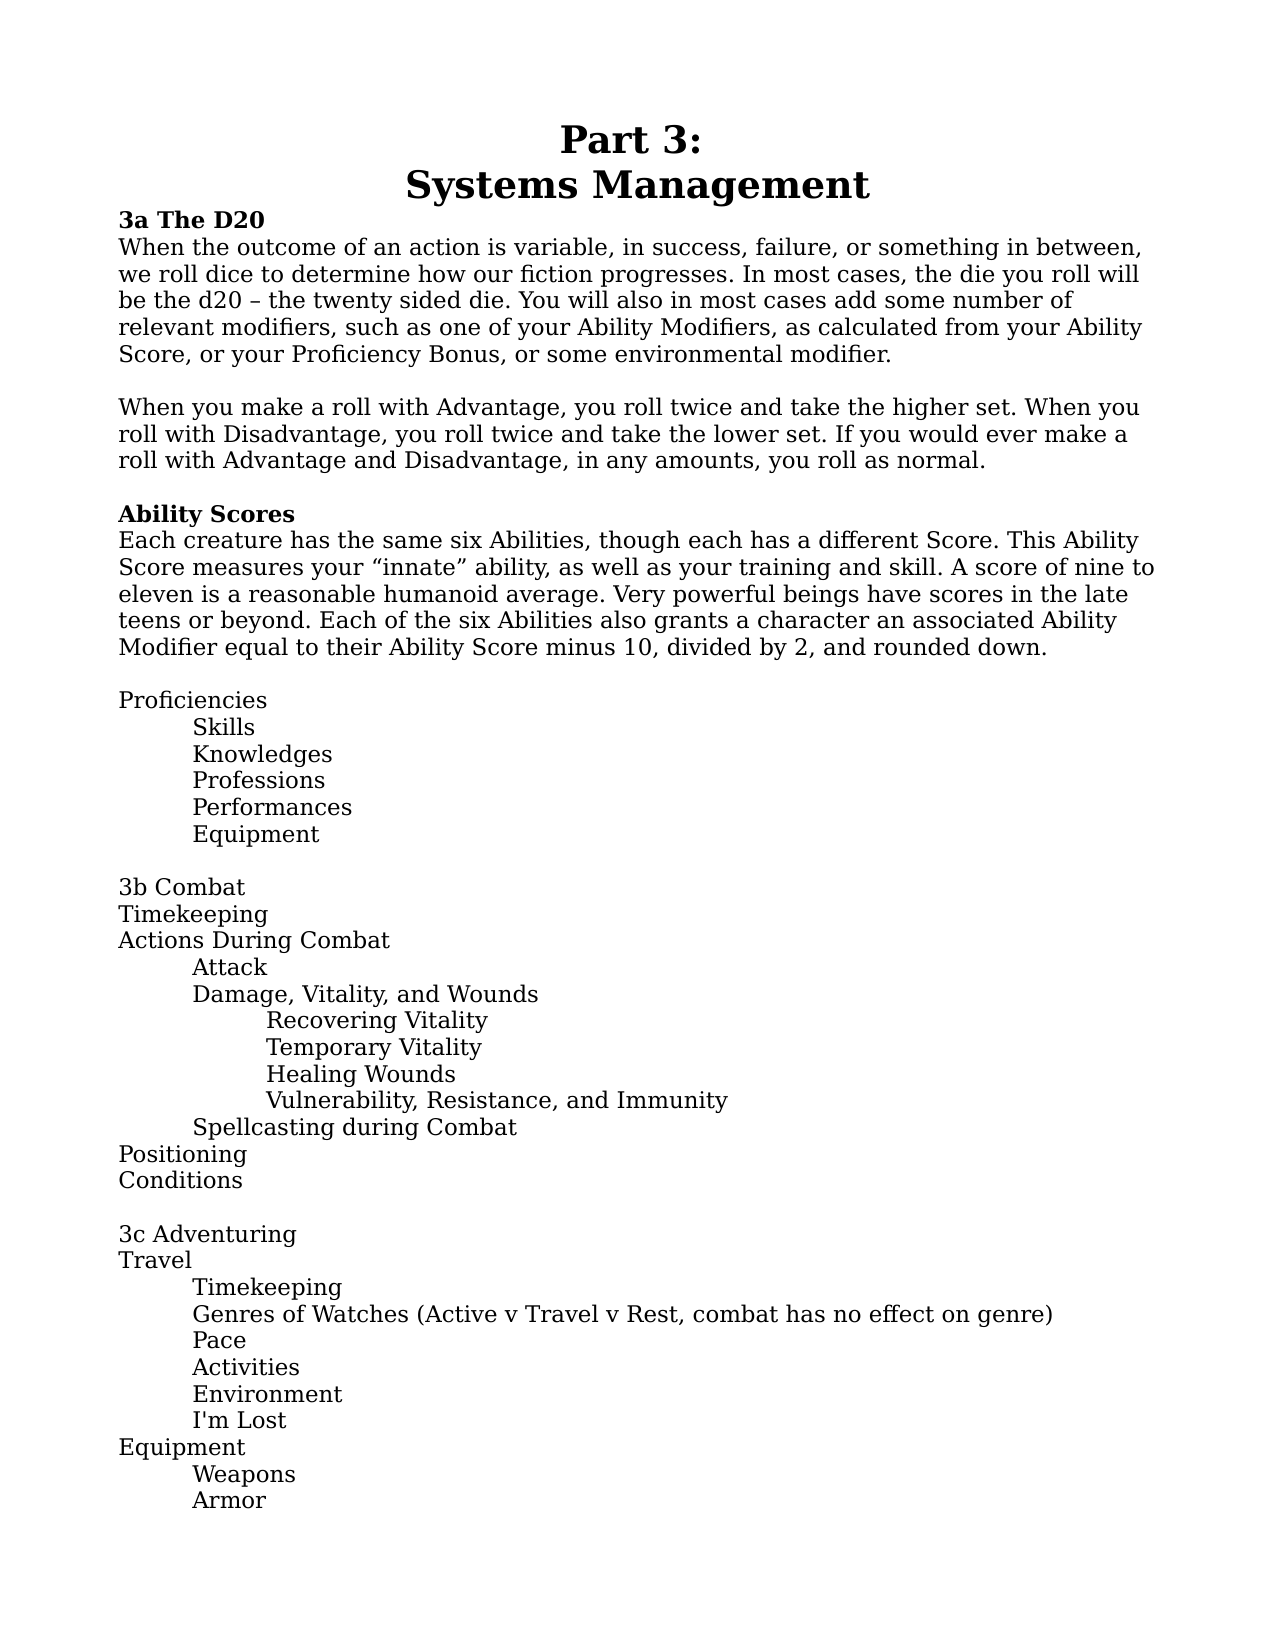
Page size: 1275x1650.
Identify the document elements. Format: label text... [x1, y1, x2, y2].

text Weapons [118, 1461, 1157, 1488]
text Vulnerability, Resistance, and Immunity [118, 1088, 1157, 1114]
text Attack [118, 954, 1157, 981]
text Timekeeping [118, 901, 1157, 928]
text Temporary Vitality [118, 1034, 1157, 1061]
text Each creature has the same six Abilities, though each has a different Score. This Ability Score measures your “innate” ability, as well as your training and skill. A score of nine to eleven is a reasonable humanoid average. Very powerful beings have scores in the late teens or beyond. Each of the six Abilities also grants a character an associated Ability Modifier equal to their Ability Score minus 10, divided by 2, and rounded down. [118, 528, 1157, 661]
text Proficiencies [118, 688, 1157, 714]
text Environment [118, 1381, 1157, 1408]
text Travel [118, 1248, 1157, 1274]
text Equipment [118, 821, 1157, 848]
text Armor [118, 1488, 1157, 1514]
text 3b Combat [118, 874, 1157, 901]
text 3a The D20 [118, 207, 1157, 234]
text Activities [118, 1354, 1157, 1381]
text Equipment [118, 1434, 1157, 1461]
text Positioning [118, 1141, 1157, 1168]
text Pace [118, 1328, 1157, 1354]
text Actions During Combat [118, 928, 1157, 954]
text Timekeeping [118, 1274, 1157, 1301]
text Genres of Watches (Active v Travel v Rest, combat has no effect on genre) [118, 1301, 1157, 1328]
text Healing Wounds [118, 1061, 1157, 1088]
text Skills Knowledges Professions [118, 714, 1157, 794]
text Damage, Vitality, and Wounds [118, 981, 1157, 1008]
text Performances [118, 794, 1157, 821]
subtitle Part 3: [118, 118, 1157, 163]
subtitle Systems Management [118, 163, 1157, 207]
text Conditions [118, 1168, 1157, 1194]
text Ability Scores [118, 501, 1157, 528]
text Recovering Vitality [118, 1008, 1157, 1034]
text 3c Adventuring [118, 1221, 1157, 1248]
text I'm Lost [118, 1408, 1157, 1434]
text Spellcasting during Combat [118, 1114, 1157, 1141]
text When you make a roll with Advantage, you roll twice and take the higher set. When you roll with Disadvantage, you roll twice and take the lower set. If you would ever make a roll with Advantage and Disadvantage, in any amounts, you roll as normal. [118, 394, 1157, 474]
text When the outcome of an action is variable, in success, failure, or something in between, we roll dice to determine how our fiction progresses. In most cases, the die you roll will be the d20 – the twenty sided die. You will also in most cases add some number of relevant modifiers, such as one of your Ability Modifiers, as calculated from your Ability Score, or your Proficiency Bonus, or some environmental modifier. [118, 234, 1157, 367]
